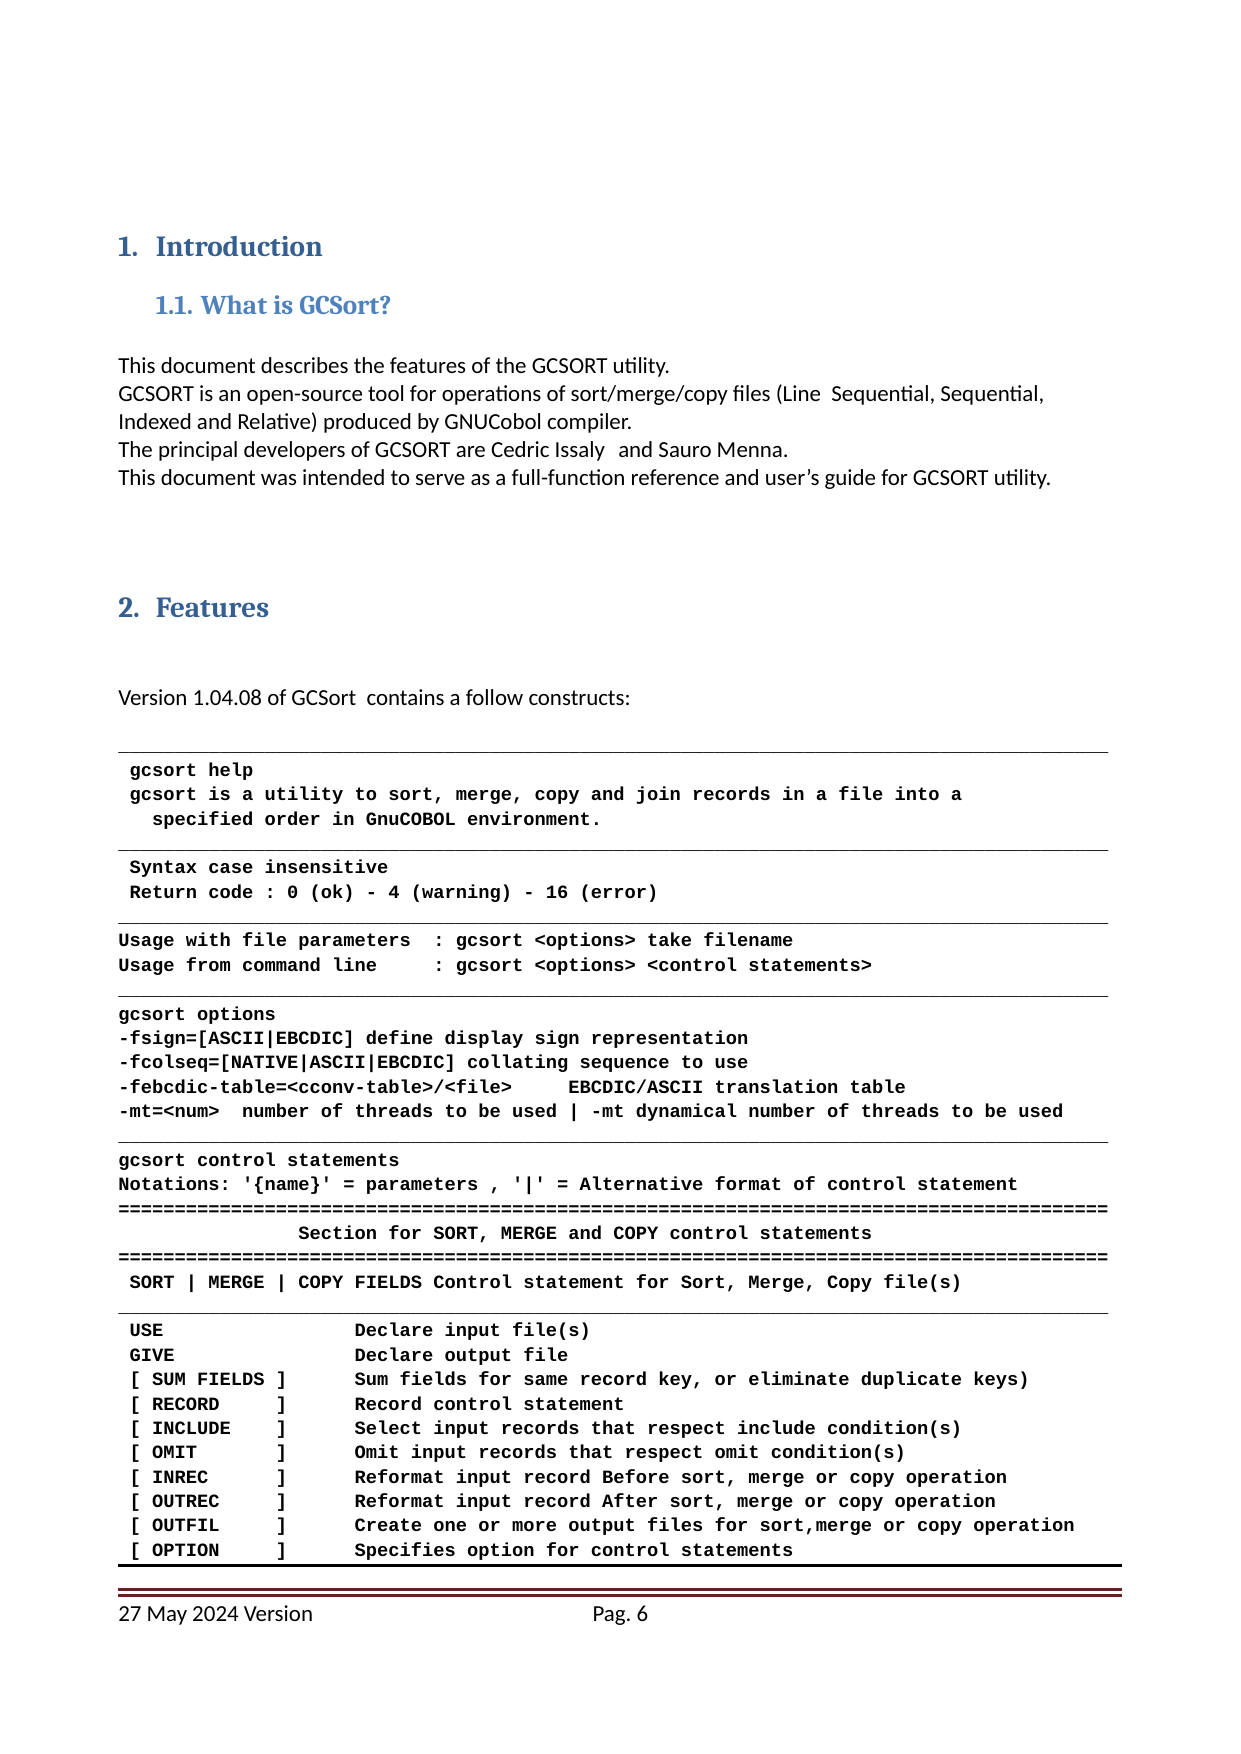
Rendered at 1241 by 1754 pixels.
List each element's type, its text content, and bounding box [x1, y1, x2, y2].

text -mt=<num> number of threads to be used | -mt dynamical number of threads to be used [118, 1102, 1122, 1123]
text ________________________________________________________________________________________ [118, 980, 1122, 1001]
text gcsort control statements [118, 1151, 1122, 1172]
text gcsort help [118, 761, 1122, 782]
text ________________________________________________________________________________________ [118, 1126, 1122, 1147]
text specified order in GnuCOBOL environment. [118, 809, 1122, 831]
text [ OUTFIL ] Create one or more output files for sort,merge or copy operation [118, 1516, 1122, 1537]
text This document describes the features of the GCSORT utility. [118, 351, 1122, 379]
text This document was intended to serve as a full-function reference and user’s guide for GCSORT utility. [118, 463, 1122, 492]
text [ OPTION ] Specifies option for control statements [118, 1541, 1122, 1564]
text ________________________________________________________________________________________ [118, 736, 1122, 757]
subtitle Features [118, 592, 1122, 625]
text Return code : 0 (ok) - 4 (warning) - 16 (error) [118, 882, 1122, 904]
text [ OUTREC ] Reformat input record After sort, merge or copy operation [118, 1492, 1122, 1513]
text ======================================================================================== [118, 1199, 1122, 1221]
text Usage with file parameters : gcsort <options> take filename [118, 931, 1122, 952]
text ======================================================================================== [118, 1248, 1122, 1269]
text [ INREC ] Reformat input record Before sort, merge or copy operation [118, 1467, 1122, 1489]
text Section for SORT, MERGE and COPY control statements [118, 1224, 1122, 1245]
text [ OMIT ] Omit input records that respect omit condition(s) [118, 1443, 1122, 1464]
text [ RECORD ] Record control statement [118, 1394, 1122, 1416]
text The principal developers of GCSORT are Cedric Issaly and Sauro Menna. [118, 435, 1122, 463]
text SORT | MERGE | COPY FIELDS Control statement for Sort, Merge, Copy file(s) [118, 1272, 1122, 1294]
text Usage from command line : gcsort <options> <control statements> [118, 956, 1122, 977]
text gcsort options [118, 1004, 1122, 1026]
text -febcdic-table=<cconv-table>/<file> EBCDIC/ASCII translation table [118, 1077, 1122, 1099]
text Syntax case insensitive [118, 858, 1122, 879]
text USE Declare input file(s) [118, 1321, 1122, 1342]
text -fsign=[ASCII|EBCDIC] define display sign representation [118, 1029, 1122, 1050]
text Notations: '{name}' = parameters , '|' = Alternative format of control statement [118, 1175, 1122, 1196]
text Version 1.04.08 of GCSort contains a follow constructs: [118, 683, 1122, 711]
text GIVE Declare output file [118, 1346, 1122, 1367]
text ________________________________________________________________________________________ [118, 834, 1122, 855]
text gcsort is a utility to sort, merge, copy and join records in a file into a [118, 785, 1122, 806]
subtitle Introduction [118, 231, 1122, 264]
text GCSORT is an open-source tool for operations of sort/merge/copy files (Line Sequential, Sequential, Indexed and Relative) produced by GNUCobol compiler. [118, 379, 1122, 435]
text ________________________________________________________________________________________ [118, 907, 1122, 928]
text -fcolseq=[NATIVE|ASCII|EBCDIC] collating sequence to use [118, 1053, 1122, 1074]
subtitle What is GCSort? [156, 290, 1122, 321]
text [ INCLUDE ] Select input records that respect include condition(s) [118, 1419, 1122, 1440]
text ________________________________________________________________________________________ [118, 1297, 1122, 1318]
text [ SUM FIELDS ] Sum fields for same record key, or eliminate duplicate keys) [118, 1370, 1122, 1391]
